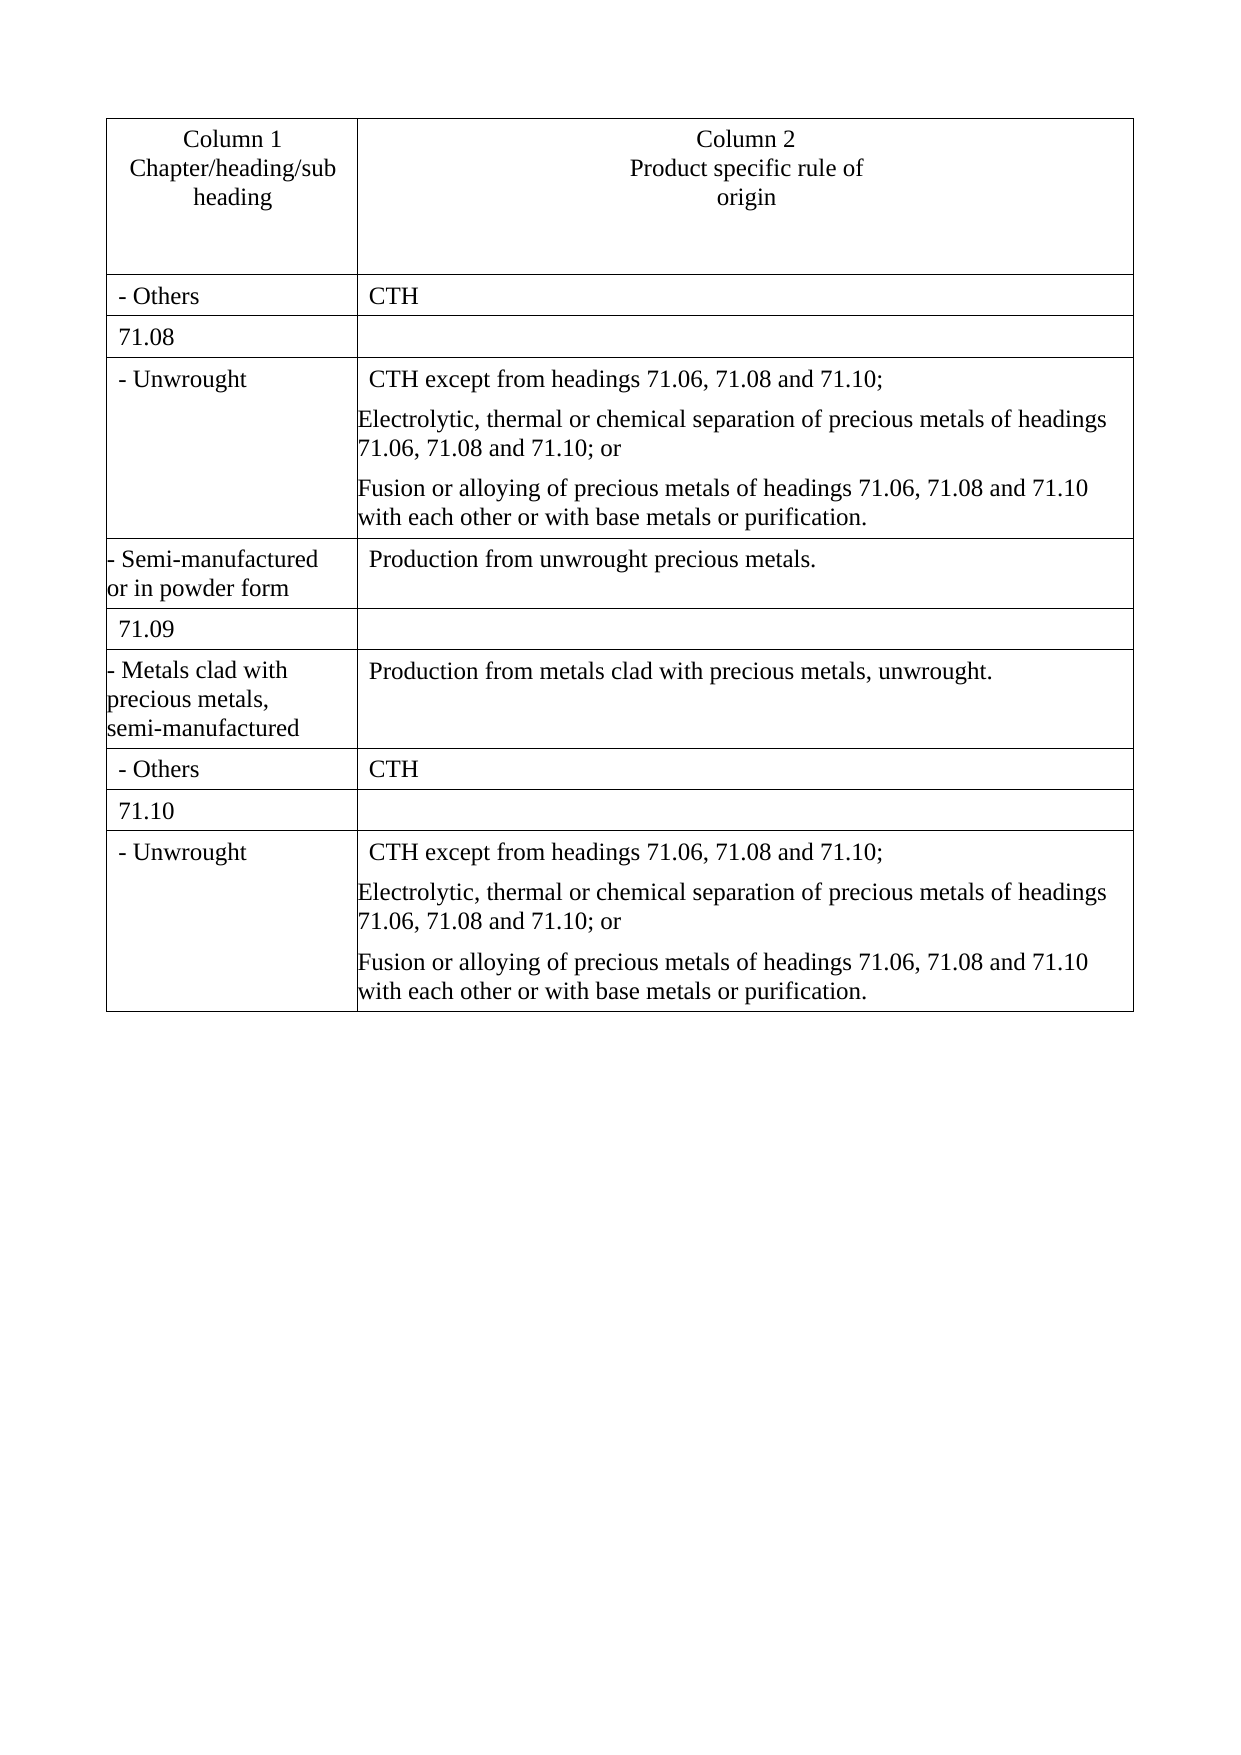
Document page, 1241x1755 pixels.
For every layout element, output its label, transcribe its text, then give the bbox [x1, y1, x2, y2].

table_cell 71.10 [107, 790, 357, 830]
table_cell - Metals clad with precious metals, semi-manufactured [107, 650, 357, 747]
table_cell - Others [107, 749, 357, 789]
table_cell - Unwrought [107, 831, 357, 1011]
table_cell [358, 790, 1133, 830]
table_cell - Semi-manufactured or in powder form [107, 539, 357, 608]
table_cell Production from metals clad with precious metals, unwrought. [358, 650, 1133, 747]
table_cell [358, 316, 1133, 357]
table_cell - Others [107, 275, 357, 315]
table_header Column 1 Chapter/heading/subheading [107, 119, 357, 274]
table_cell CTH [358, 749, 1133, 789]
table_cell CTH except from headings 71.06, 71.08 and 71.10; Electrolytic, thermal or chemical separation of precious metals of headings 71.06, 71.08 and 71.10; or Fusion or alloying of precious metals of headings 71.06, 71.08 and 71.10 with each other or with base metals or purification. [358, 831, 1133, 1011]
table_cell 71.09 [107, 609, 357, 649]
table_cell Production from unwrought precious metals. [358, 539, 1133, 608]
table_header Column 2 Product specific rule of origin [358, 119, 1133, 274]
table_cell - Unwrought [107, 358, 357, 538]
table_cell CTH [358, 275, 1133, 315]
table_cell [358, 609, 1133, 649]
table_cell CTH except from headings 71.06, 71.08 and 71.10; Electrolytic, thermal or chemical separation of precious metals of headings 71.06, 71.08 and 71.10; or Fusion or alloying of precious metals of headings 71.06, 71.08 and 71.10 with each other or with base metals or purification. [358, 358, 1133, 538]
table_cell 71.08 [107, 316, 357, 357]
